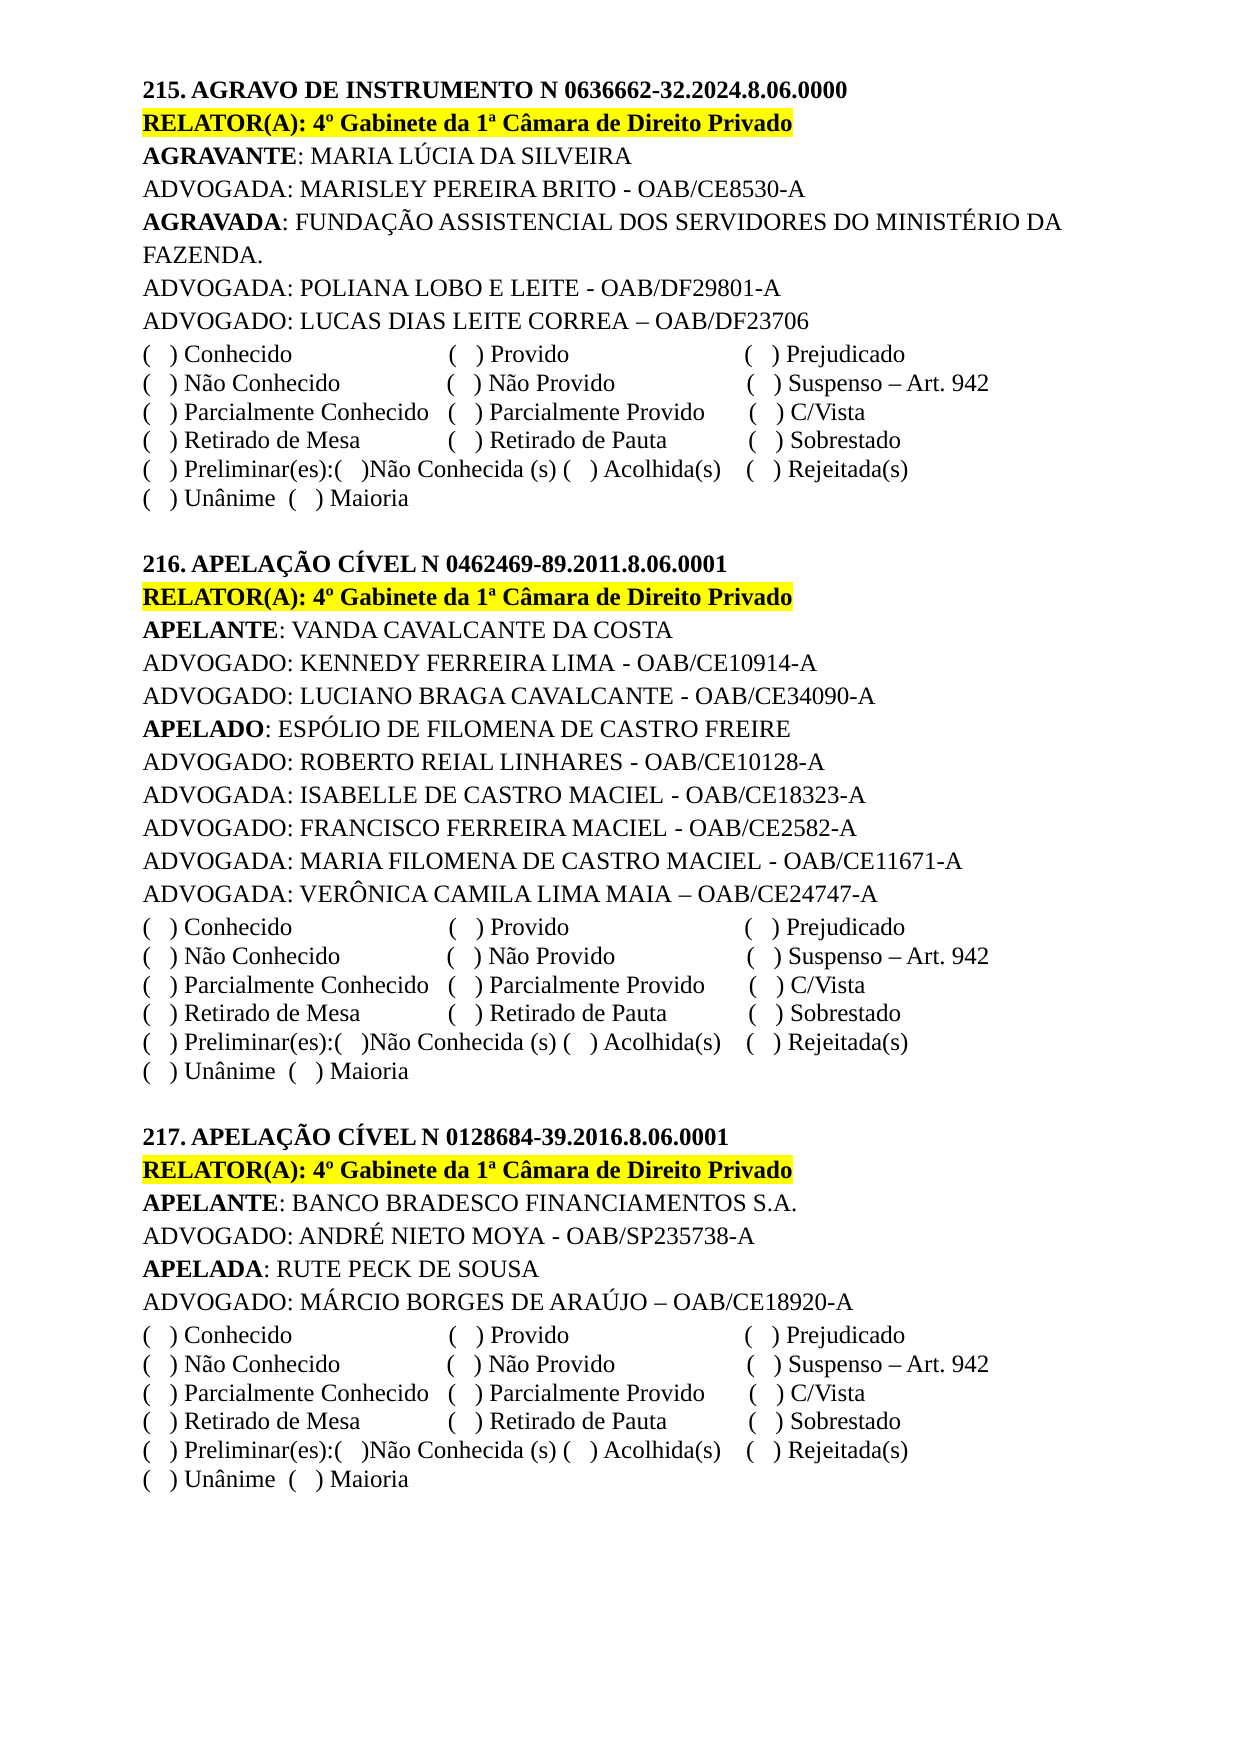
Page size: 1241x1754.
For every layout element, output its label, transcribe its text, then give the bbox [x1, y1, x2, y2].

text ( ) Unânime ( ) Maioria 216. APELAÇÃO CÍVEL N 0462469-89.2011.8.06.0001 RELATOR(A): 4º Gabinete da 1ª Câmara de Direito Privado APELANTE: VANDA CAVALCANTE DA COSTA ADVOGADO: KENNEDY FERREIRA LIMA - OAB/CE10914-A ADVOGADO: LUCIANO BRAGA CAVALCANTE - OAB/CE34090-A APELADO: ESPÓLIO DE FILOMENA DE CASTRO FREIRE ADVOGADO: ROBERTO REIAL LINHARES - OAB/CE10128-A ADVOGADA: ISABELLE DE CASTRO MACIEL - OAB/CE18323-A ADVOGADO: FRANCISCO FERREIRA MACIEL - OAB/CE2582-A ADVOGADA: MARIA FILOMENA DE CASTRO MACIEL - OAB/CE11671-A ADVOGADA: VERÔNICA CAMILA LIMA MAIA – OAB/CE24747-A [142, 483, 1141, 908]
text ( ) Parcialmente Conhecido ( ) Parcialmente Provido ( ) C/Vista [142, 970, 1158, 998]
text ( ) Unânime ( ) Maioria 217. APELAÇÃO CÍVEL N 0128684-39.2016.8.06.0001 RELATOR(A): 4º Gabinete da 1ª Câmara de Direito Privado APELANTE: BANCO BRADESCO FINANCIAMENTOS S.A. ADVOGADO: ANDRÉ NIETO MOYA - OAB/SP235738-A APELADA: RUTE PECK DE SOUSA ADVOGADO: MÁRCIO BORGES DE ARAÚJO – OAB/CE18920-A [142, 1056, 1141, 1316]
text ( ) Conhecido ( ) Provido ( ) Prejudicado [142, 1320, 1141, 1349]
text ( ) Unânime ( ) Maioria [142, 1464, 1141, 1559]
text ( ) Preliminar(es):( )Não Conhecida (s) ( ) Acolhida(s) ( ) Rejeitada(s) [142, 454, 1158, 483]
text ( ) Preliminar(es):( )Não Conhecida (s) ( ) Acolhida(s) ( ) Rejeitada(s) [142, 1027, 1158, 1056]
text ( ) Retirado de Mesa ( ) Retirado de Pauta ( ) Sobrestado [142, 998, 1158, 1027]
text ( ) Conhecido ( ) Provido ( ) Prejudicado [142, 912, 1141, 941]
text ( ) Retirado de Mesa ( ) Retirado de Pauta ( ) Sobrestado [142, 1406, 1158, 1435]
text ( ) Parcialmente Conhecido ( ) Parcialmente Provido ( ) C/Vista [142, 397, 1158, 425]
text ( ) Não Conhecido ( ) Não Provido ( ) Suspenso – Art. 942 [142, 368, 1158, 397]
text ( ) Conhecido ( ) Provido ( ) Prejudicado [142, 339, 1141, 368]
text ( ) Não Conhecido ( ) Não Provido ( ) Suspenso – Art. 942 [142, 941, 1158, 970]
text ( ) Retirado de Mesa ( ) Retirado de Pauta ( ) Sobrestado [142, 425, 1158, 454]
text ( ) Preliminar(es):( )Não Conhecida (s) ( ) Acolhida(s) ( ) Rejeitada(s) [142, 1435, 1158, 1464]
text ( ) Não Conhecido ( ) Não Provido ( ) Suspenso – Art. 942 [142, 1349, 1158, 1378]
text ( ) Parcialmente Conhecido ( ) Parcialmente Provido ( ) C/Vista [142, 1378, 1158, 1406]
text 215. AGRAVO DE INSTRUMENTO N 0636662-32.2024.8.06.0000 RELATOR(A): 4º Gabinete da 1ª Câmara de Direito Privado AGRAVANTE: MARIA LÚCIA DA SILVEIRA ADVOGADA: MARISLEY PEREIRA BRITO - OAB/CE8530-A AGRAVADA: FUNDAÇÃO ASSISTENCIAL DOS SERVIDORES DO MINISTÉRIO DA FAZENDA. ADVOGADA: POLIANA LOBO E LEITE - OAB/DF29801-A ADVOGADO: LUCAS DIAS LEITE CORREA – OAB/DF23706 [142, 75, 1141, 335]
